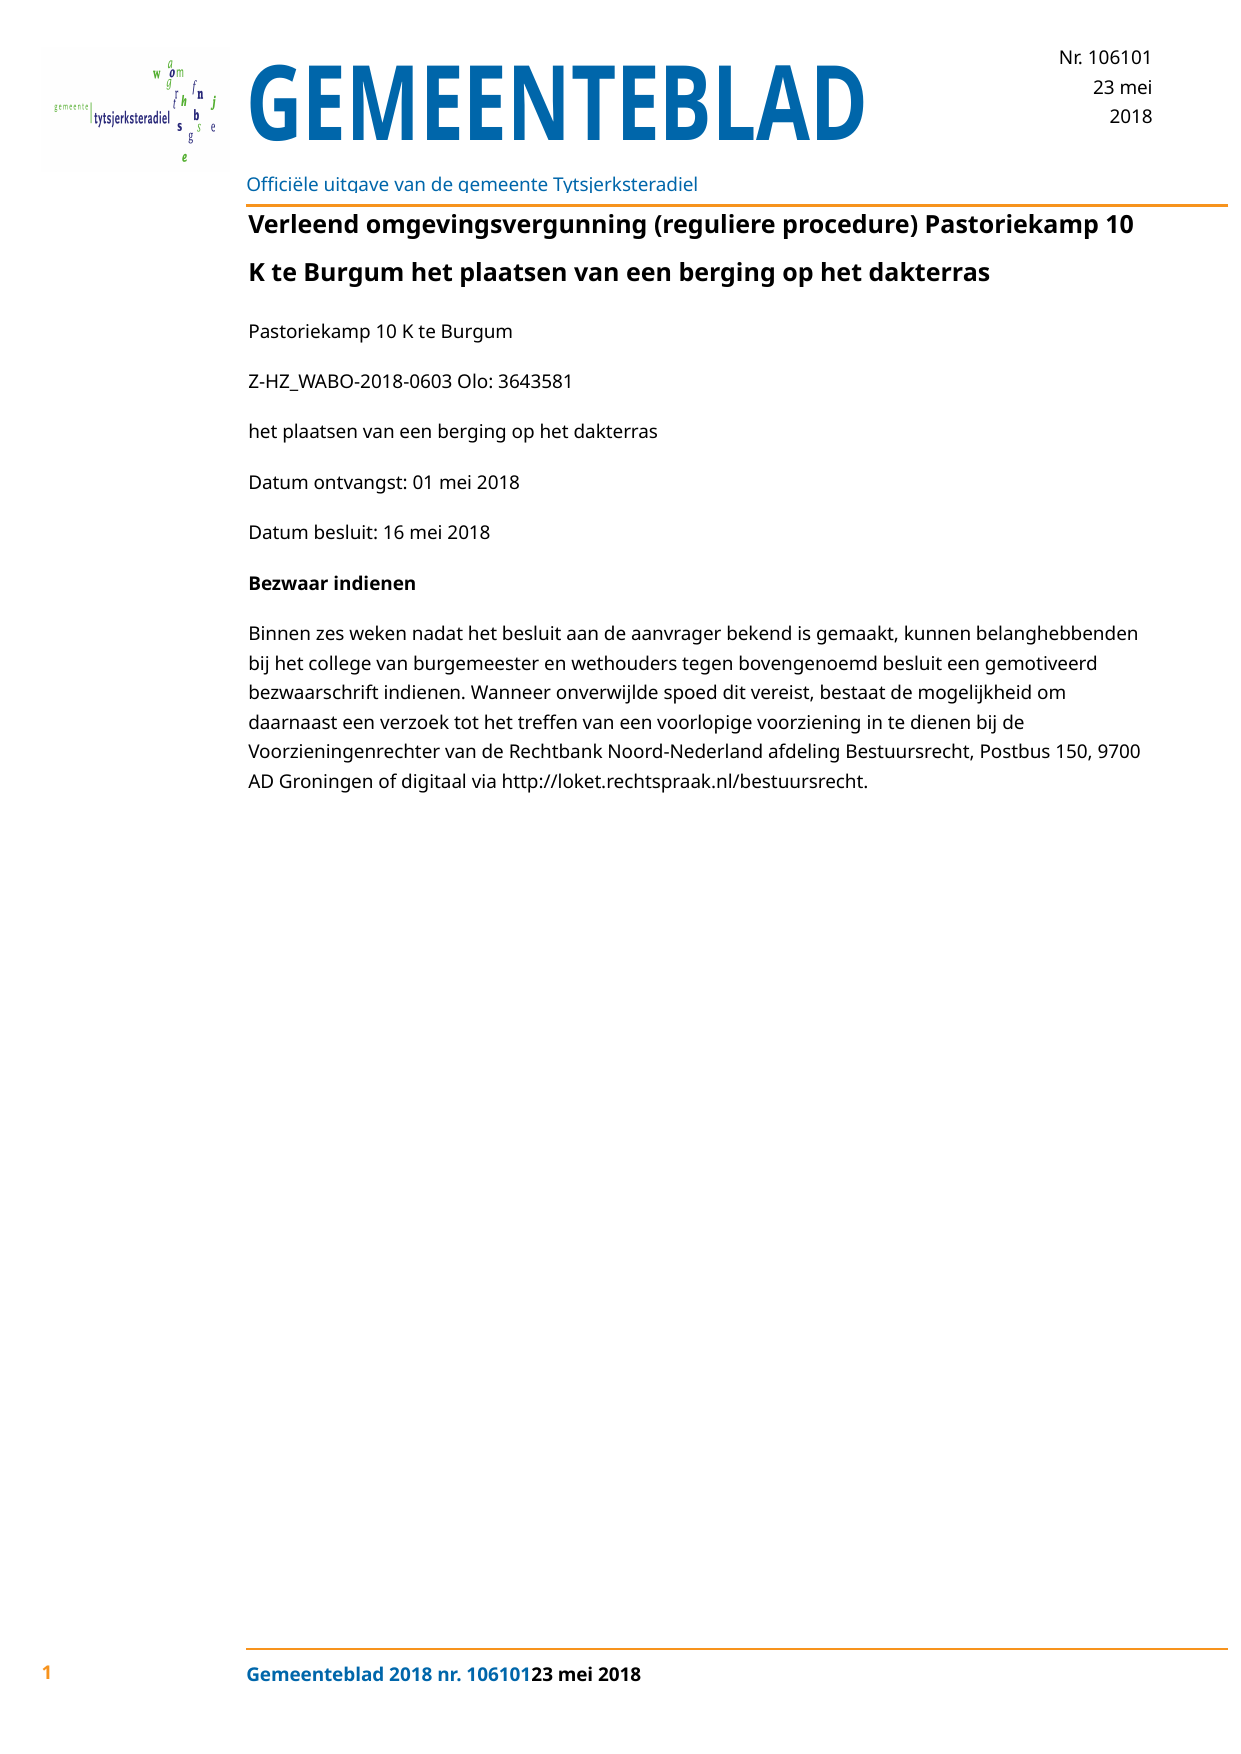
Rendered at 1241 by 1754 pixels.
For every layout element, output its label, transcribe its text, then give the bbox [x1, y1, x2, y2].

text Verleend omgevingsvergunning (reguliere procedure) Pastoriekamp 10 K te Burgum het plaatsen van een berging op het dakterras [248, 207, 1152, 288]
text Datum besluit: 16 mei 2018 [248, 519, 1152, 545]
text Bezwaar indienen [248, 570, 1152, 596]
text Z-HZ_WABO-2018-0603 Olo: 3643581 [248, 368, 1152, 394]
picture [41, 47, 231, 172]
text Pastoriekamp 10 K te Burgum [248, 318, 1152, 344]
text Binnen zes weken nadat het besluit aan de aanvrager bekend is gemaakt, kunnen belanghebbenden bij het college van burgemeester en wethouders tegen bovengenoemd besluit een gemotiveerd bezwaarschrift indienen. Wanneer onverwijlde spoed dit vereist, bestaat de mogelijkheid om daarnaast een verzoek tot het treffen van een voorlopige voorziening in te dienen bij de Voorzieningenrechter van de Rechtbank Noord-Nederland afdeling Bestuursrecht, Postbus 150, 9700 AD Groningen of digitaal via http://loket.rechtspraak.nl/bestuursrecht. [248, 620, 1152, 794]
text het plaatsen van een berging op het dakterras [248, 419, 1152, 444]
text Datum ontvangst: 01 mei 2018 [248, 469, 1152, 495]
